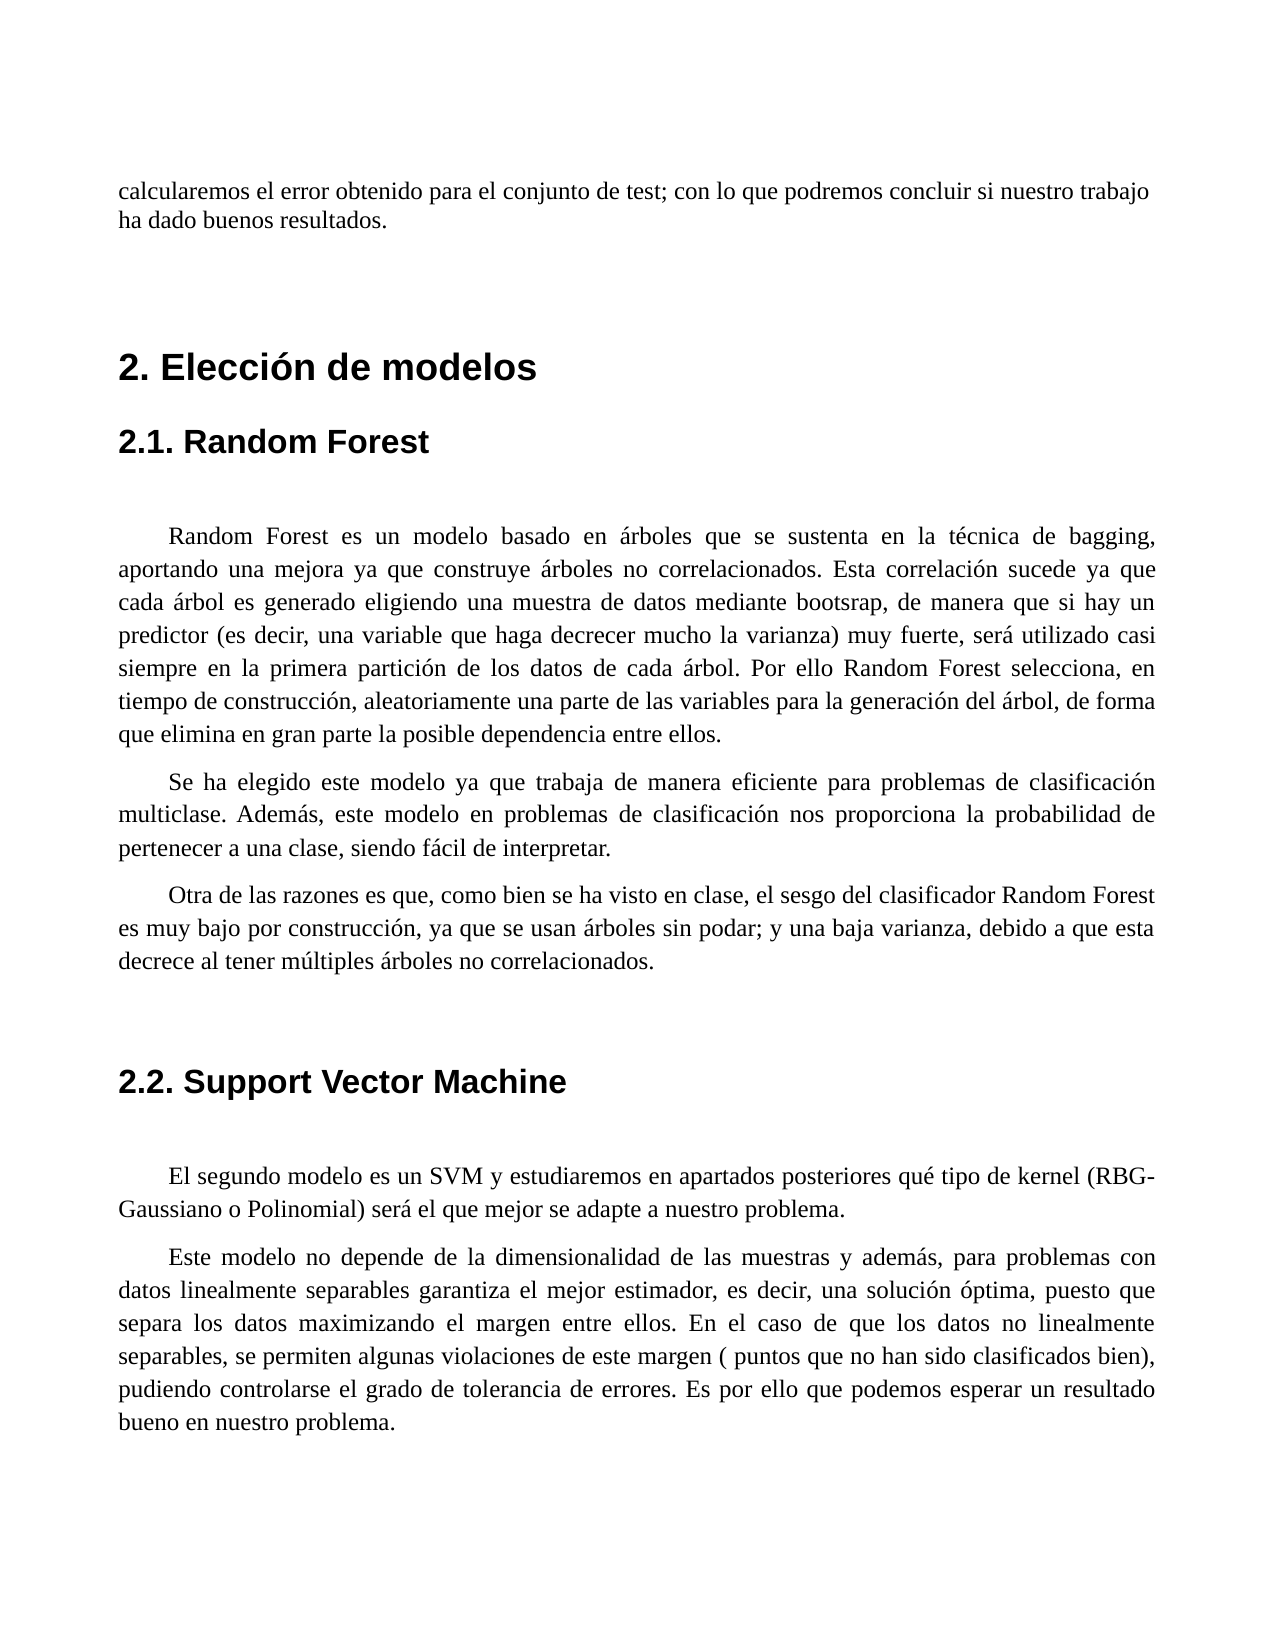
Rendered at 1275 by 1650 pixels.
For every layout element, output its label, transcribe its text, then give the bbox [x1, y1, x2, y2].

text Se ha elegido este modelo ya que trabaja de manera eficiente para problemas de clasificación multiclase. Además, este modelo en problemas de clasificación nos proporciona la probabilidad de pertenecer a una clase, siendo fácil de interpretar. [118, 767, 1157, 861]
text El segundo modelo es un SVM y estudiaremos en apartados posteriores qué tipo de kernel (RBG-Gaussiano o Polinomial) será el que mejor se adapte a nuestro problema. [118, 1161, 1157, 1223]
text Random Forest es un modelo basado en árboles que se sustenta en la técnica de bagging, aportando una mejora ya que construye árboles no correlacionados. Esta correlación sucede ya que cada árbol es generado eligiendo una muestra de datos mediante bootsrap, de manera que si hay un predictor (es decir, una variable que haga decrecer mucho la varianza) muy fuerte, será utilizado casi siempre en la primera partición de los datos de cada árbol. Por ello Random Forest selecciona, en tiempo de construcción, aleatoriamente una parte de las variables para la generación del árbol, de forma que elimina en gran parte la posible dependencia entre ellos. [118, 521, 1157, 748]
text Este modelo no depende de la dimensionalidad de las muestras y además, para problemas con datos linealmente separables garantiza el mejor estimador, es decir, una solución óptima, puesto que separa los datos maximizando el margen entre ellos. En el caso de que los datos no linealmente separables, se permiten algunas violaciones de este margen ( puntos que no han sido clasificados bien), pudiendo controlarse el grado de tolerancia de errores. Es por ello que podemos esperar un resultado bueno en nuestro problema. [118, 1242, 1157, 1436]
subtitle 2.2. Support Vector Machine [118, 1062, 1157, 1101]
text Otra de las razones es que, como bien se ha visto en clase, el sesgo del clasificador Random Forest es muy bajo por construcción, ya que se usan árboles sin podar; y una baja varianza, debido a que esta decrece al tener múltiples árboles no correlacionados. [118, 880, 1157, 975]
subtitle 2.1. Random Forest [118, 422, 1157, 461]
text calcularemos el error obtenido para el conjunto de test; con lo que podremos concluir si nuestro trabajo ha dado buenos resultados. [118, 176, 1157, 234]
subtitle 2. Elección de modelos [118, 345, 1157, 389]
